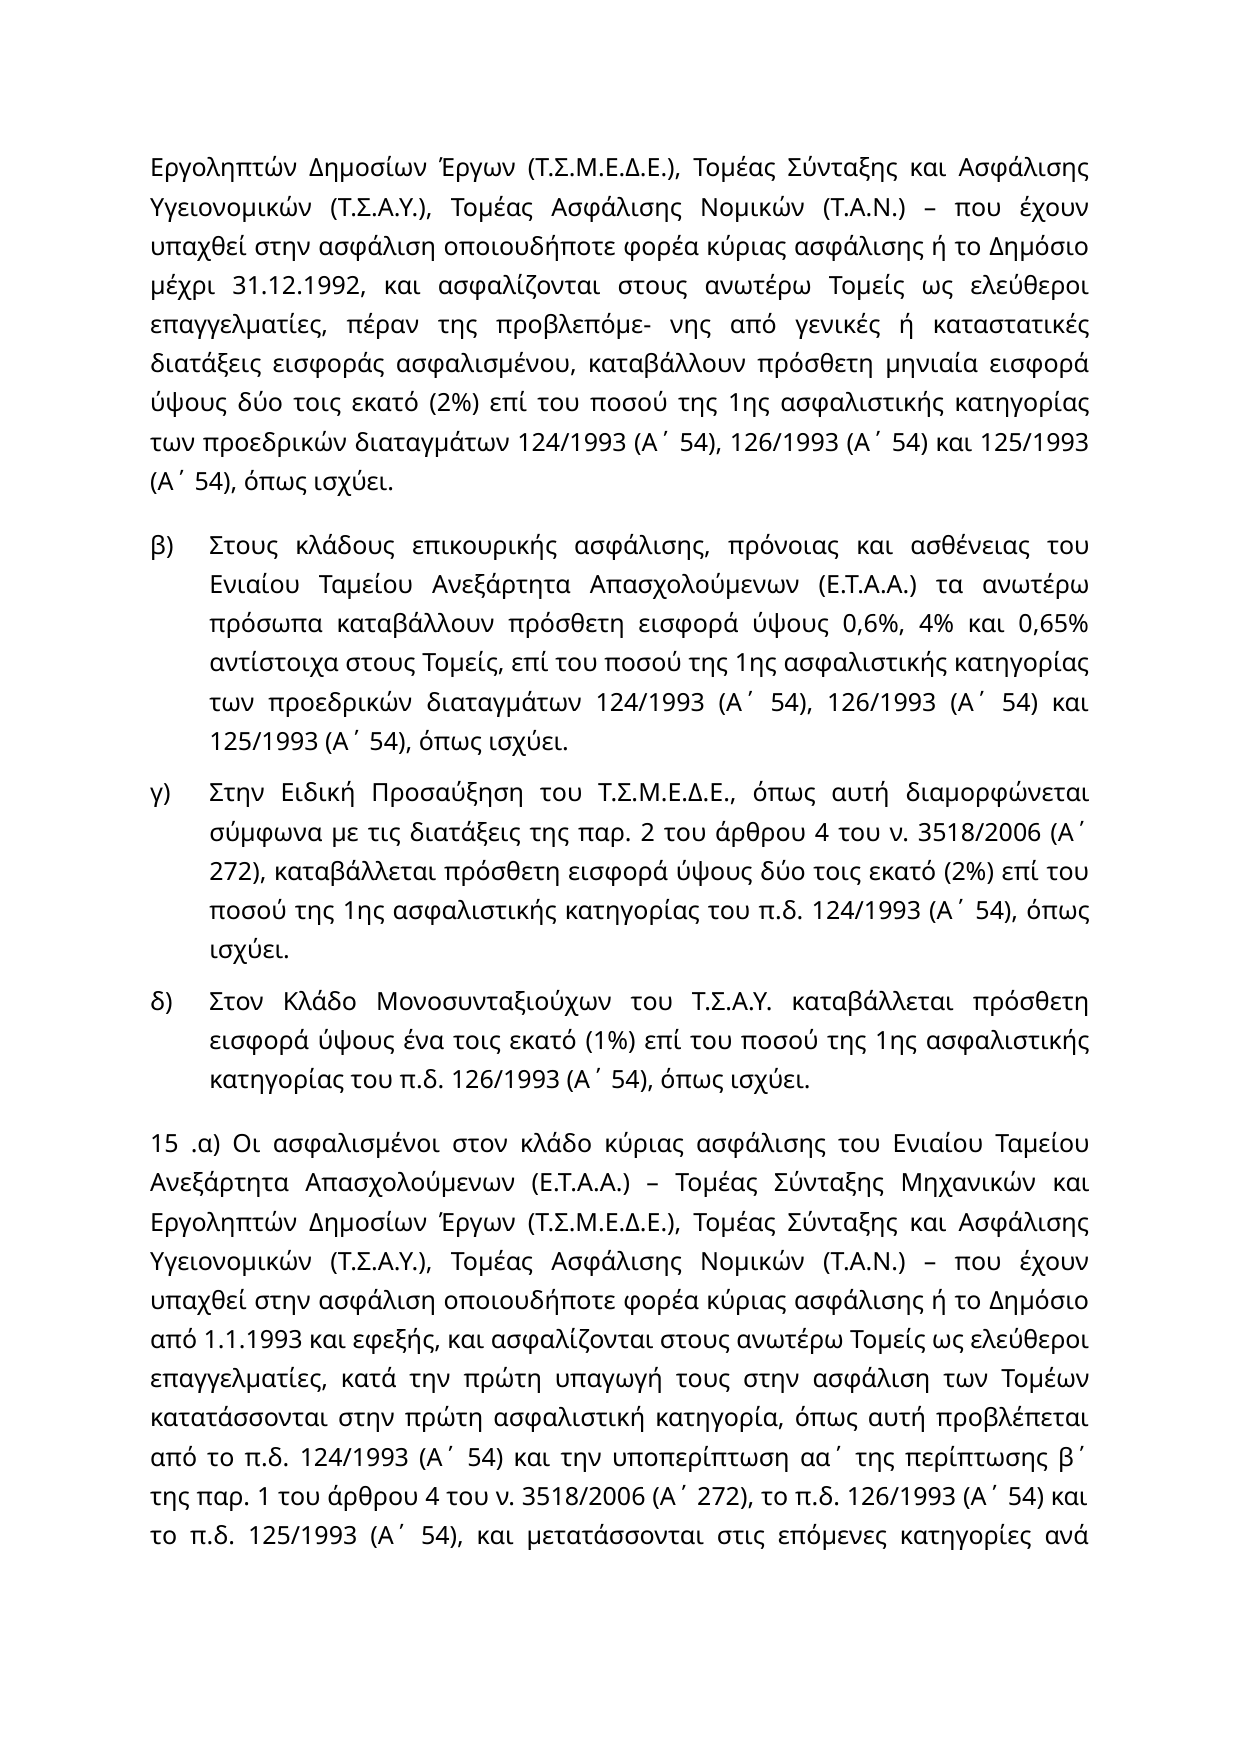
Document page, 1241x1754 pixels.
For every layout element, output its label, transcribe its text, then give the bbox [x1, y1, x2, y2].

text 15 .α) Οι ασφαλισμένοι στον κλάδο κύριας ασφάλισης του Ενιαίου Ταμείου Ανεξάρτητα Απασχολούμενων (Ε.Τ.Α.Α.) – Τομέας Σύνταξης Μηχανικών και Εργοληπτών Δημοσίων Έργων (Τ.Σ.Μ.Ε.Δ.Ε.), Τομέας Σύνταξης και Ασφάλισης Υγειονομικών (Τ.Σ.Α.Υ.), Τομέας Ασφάλισης Νομικών (Τ.Α.Ν.) – που έχουν υπαχθεί στην ασφάλιση οποιουδήποτε φορέα κύριας ασφάλισης ή το Δημόσιο από 1.1.1993 και εφεξής, και ασφαλίζονται στους ανωτέρω Τομείς ως ελεύθεροι επαγγελματίες, κατά την πρώτη υπαγωγή τους στην ασφάλιση των Τομέων κατατάσσονται στην πρώτη ασφαλιστική κατηγορία, όπως αυτή προβλέπεται από το π.δ. 124/1993 (Α΄ 54) και την υποπερίπτωση αα΄ της περίπτωσης β΄ της παρ. 1 του άρθρου 4 του ν. 3518/2006 (Α΄ 272), το π.δ. 126/1993 (Α΄ 54) και το π.δ. 125/1993 (Α΄ 54), και μετατάσσονται στις επόμενες κατηγορίες ανά [150, 1126, 1090, 1552]
list δ) Στον Κλάδο Μονοσυνταξιούχων του Τ.Σ.Α.Υ. καταβάλλεται πρόσθετη εισφορά ύψους ένα τοις εκατό (1%) επί του ποσού της 1ης ασφαλιστικής κατηγορίας του π.δ. 126/1993 (Α΄ 54), όπως ισχύει. [150, 983, 1090, 1096]
list γ) Στην Ειδική Προσαύξηση του Τ.Σ.Μ.Ε.Δ.Ε., όπως αυτή διαμορφώνεται σύμφωνα με τις διατάξεις της παρ. 2 του άρθρου 4 του ν. 3518/2006 (Α΄ 272), καταβάλλεται πρόσθετη εισφορά ύψους δύο τοις εκατό (2%) επί του ποσού της 1ης ασφαλιστικής κατηγορίας του π.δ. 124/1993 (Α΄ 54), όπως ισχύει. [150, 775, 1090, 966]
list β) Στους κλάδους επικουρικής ασφάλισης, πρόνοιας και ασθένειας του Ενιαίου Ταμείου Ανεξάρτητα Απασχολούμενων (Ε.Τ.Α.Α.) τα ανωτέρω πρόσωπα καταβάλλουν πρόσθετη εισφορά ύψους 0,6%, 4% και 0,65% αντίστοιχα στους Τομείς, επί του ποσού της 1ης ασφαλιστικής κατηγορίας των προεδρικών διαταγμάτων 124/1993 (Α΄ 54), 126/1993 (Α΄ 54) και 125/1993 (Α΄ 54), όπως ισχύει. [150, 527, 1090, 757]
text Εργοληπτών Δημοσίων Έργων (Τ.Σ.Μ.Ε.Δ.Ε.), Τομέας Σύνταξης και Ασφάλισης Υγειονομικών (Τ.Σ.Α.Υ.), Τομέας Ασφάλισης Νομικών (Τ.Α.Ν.) – που έχουν υπαχθεί στην ασφάλιση οποιουδήποτε φορέα κύριας ασφάλισης ή το Δημόσιο μέχρι 31.12.1992, και ασφαλίζονται στους ανωτέρω Τομείς ως ελεύθεροι επαγγελματίες, πέραν της προβλεπόμε- νης από γενικές ή καταστατικές διατάξεις εισφοράς ασφαλισμένου, καταβάλλουν πρόσθετη μηνιαία εισφορά ύψους δύο τοις εκατό (2%) επί του ποσού της 1ης ασφαλιστικής κατηγορίας των προεδρικών διαταγμάτων 124/1993 (Α΄ 54), 126/1993 (Α΄ 54) και 125/1993 (Α΄ 54), όπως ισχύει. [150, 150, 1090, 497]
